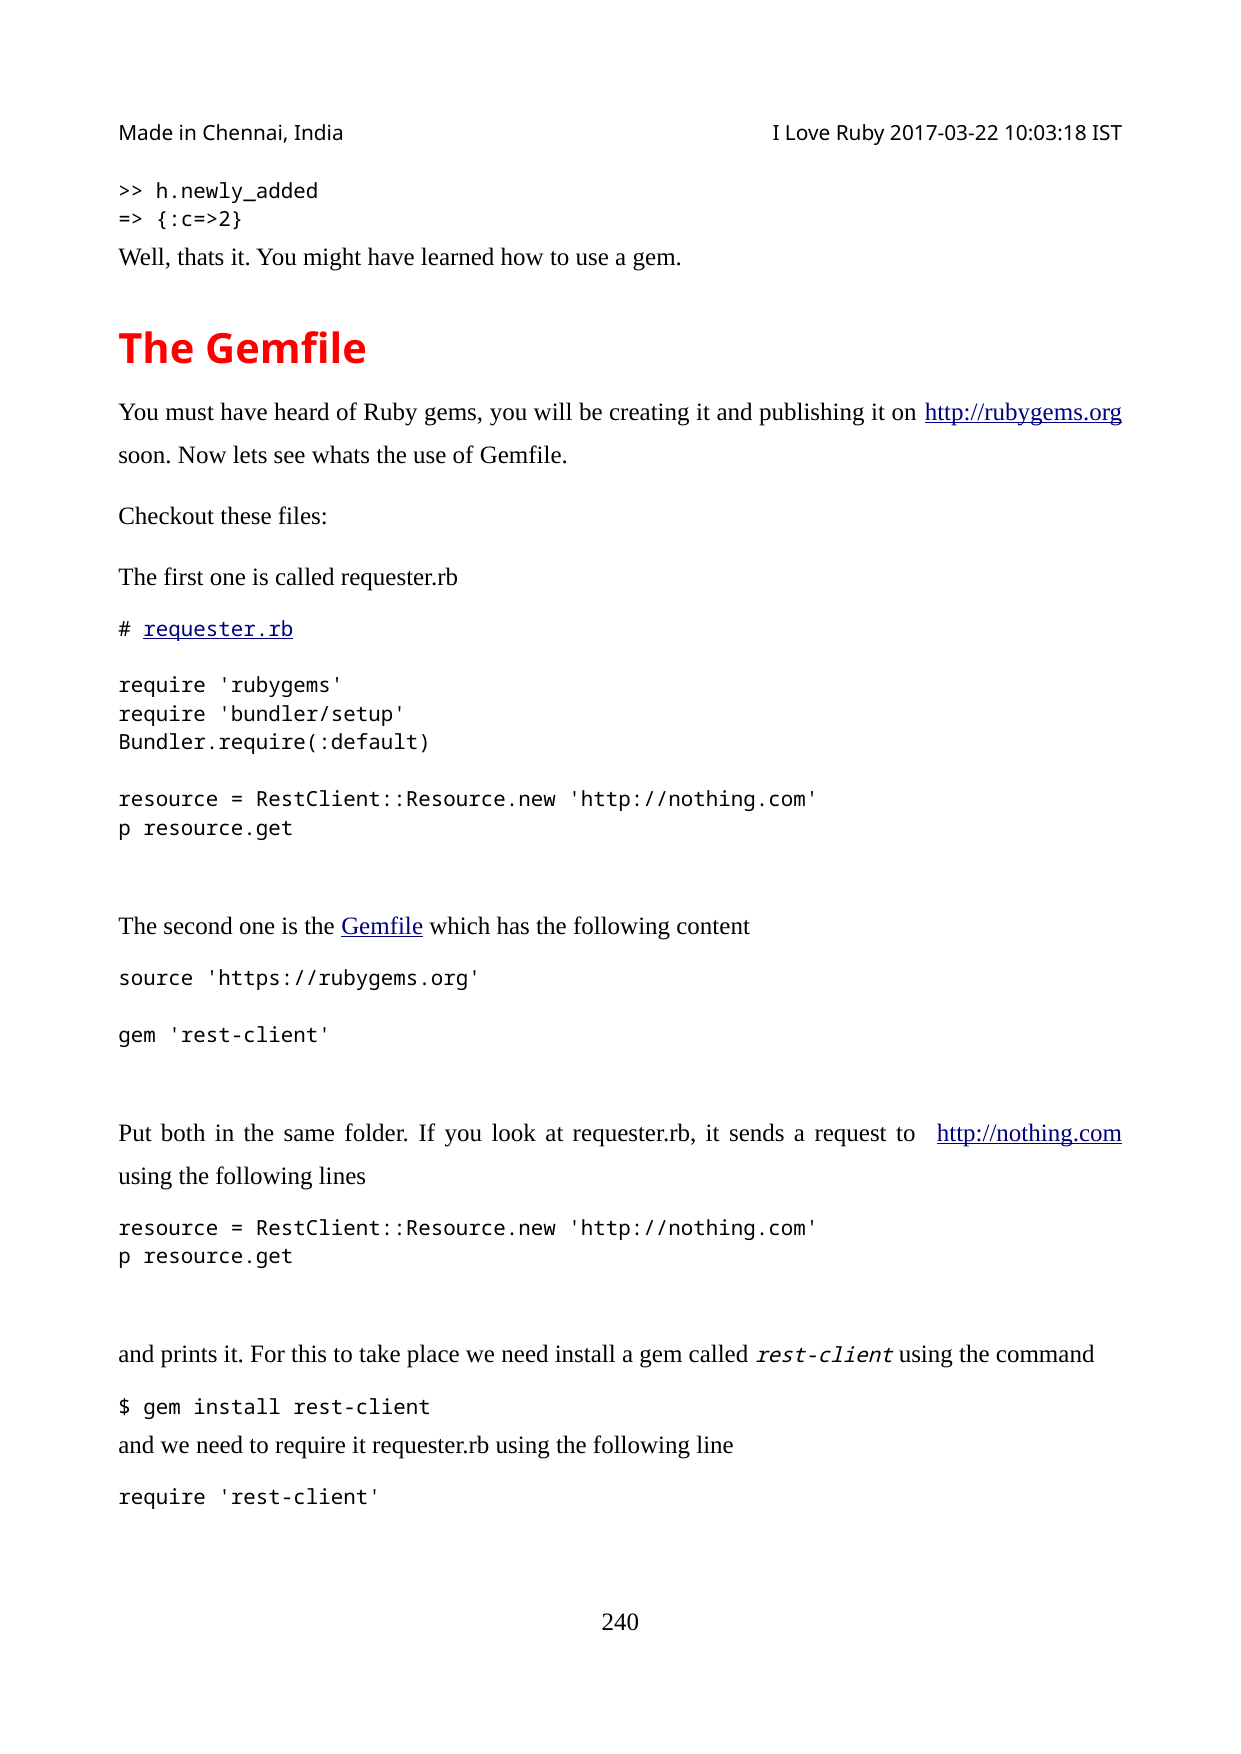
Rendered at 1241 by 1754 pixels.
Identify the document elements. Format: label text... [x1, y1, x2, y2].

text You must have heard of Ruby gems, you will be creating it and publishing it on http://rubygems.org soon. Now lets see whats the use of Gemfile. [118, 397, 1122, 469]
text require 'rest-client' [118, 1482, 1122, 1510]
text Put both in the same folder. If you look at requester.rb, it sends a request to http://nothing.com using the following lines [118, 1118, 1122, 1190]
text source 'https://rubygems.org' [118, 963, 1122, 991]
text gem 'rest-client' [118, 1020, 1122, 1048]
text # requester.rb [118, 614, 1122, 642]
text require 'rubygems' [118, 671, 1122, 699]
text The second one is the Gemfile which has the following content [118, 911, 1122, 939]
text and we need to require it requester.rb using the following line [118, 1430, 1122, 1458]
text require 'bundler/setup' [118, 699, 1122, 727]
text resource = RestClient::Resource.new 'http://nothing.com' [118, 784, 1122, 813]
text >> h.newly_added [118, 176, 1122, 204]
text Bundler.require(:default) [118, 727, 1122, 756]
text p resource.get [118, 1241, 1122, 1270]
text $ gem install rest-client [118, 1392, 1122, 1421]
text Checkout these files: [118, 501, 1122, 529]
subtitle The Gemfile [118, 319, 1122, 376]
text => {:c=>2} [118, 204, 1122, 233]
text The first one is called requester.rb [118, 562, 1122, 590]
text p resource.get [118, 813, 1122, 841]
text resource = RestClient::Resource.new 'http://nothing.com' [118, 1213, 1122, 1241]
text Well, thats it. You might have learned how to use a gem. [118, 242, 1122, 271]
text and prints it. For this to take place we need install a gem called rest-client using the command [118, 1339, 1122, 1369]
